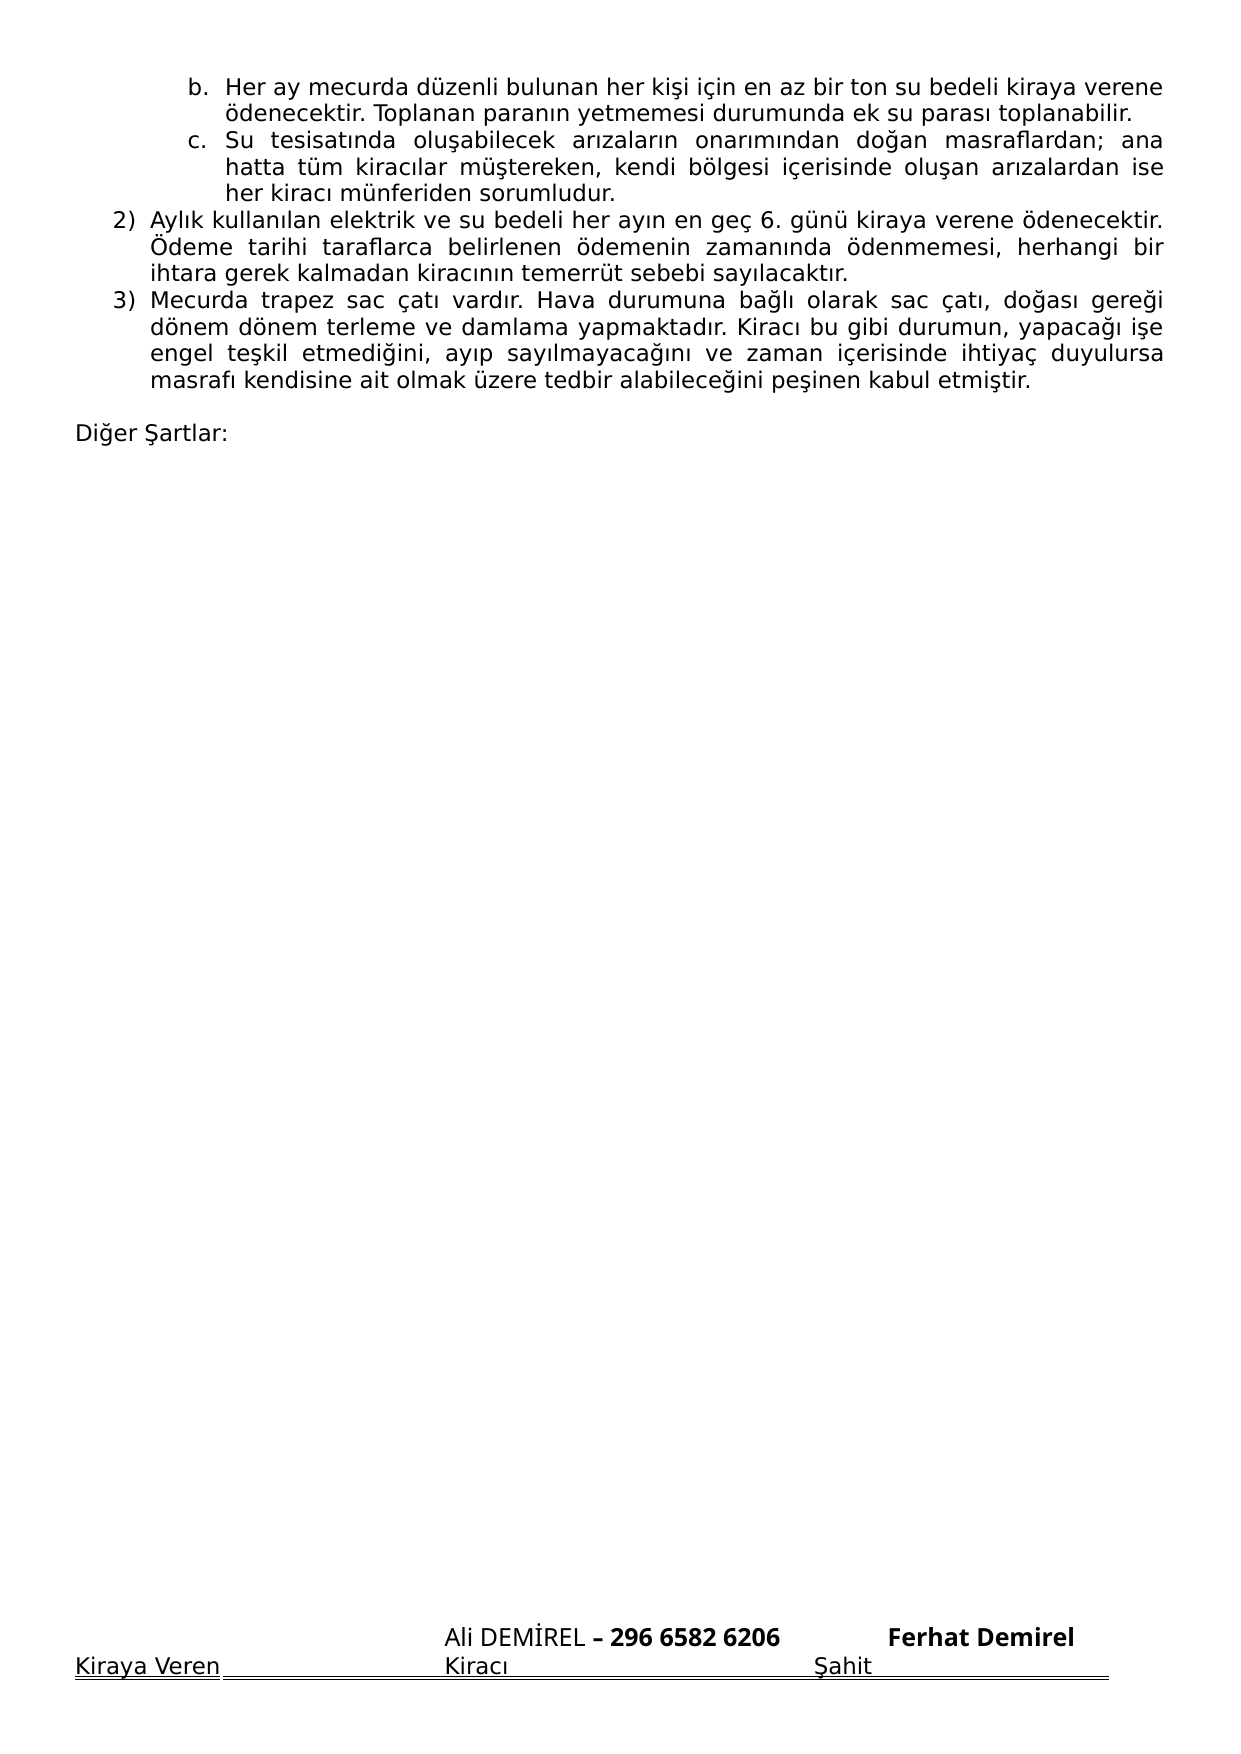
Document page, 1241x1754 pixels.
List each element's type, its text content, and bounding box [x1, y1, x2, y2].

text Diğer Şartlar: [75, 420, 1165, 447]
list Su tesisatında oluşabilecek arızaların onarımından doğan masraflardan; ana hatta tüm kiracılar müştereken, kendi bölgesi içerisinde oluşan arızalardan ise her kiracı münferiden sorumludur. [187, 127, 1165, 207]
list Mecurda trapez sac çatı vardır. Hava durumuna bağlı olarak sac çatı, doğası gereği dönem dönem terleme ve damlama yapmaktadır. Kiracı bu gibi durumun, yapacağı işe engel teşkil etmediğini, ayıp sayılmayacağını ve zaman içerisinde ihtiyaç duyulursa masrafı kendisine ait olmak üzere tedbir alabileceğini peşinen kabul etmiştir. [112, 287, 1165, 394]
list Her ay mecurda düzenli bulunan her kişi için en az bir ton su bedeli kiraya verene ödenecektir. Toplanan paranın yetmemesi durumunda ek su parası toplanabilir. [187, 74, 1165, 127]
list Aylık kullanılan elektrik ve su bedeli her ayın en geç 6. günü kiraya verene ödenecektir. Ödeme tarihi taraflarca belirlenen ödemenin zamanında ödenmemesi, herhangi bir ihtara gerek kalmadan kiracının temerrüt sebebi sayılacaktır. [112, 207, 1165, 287]
